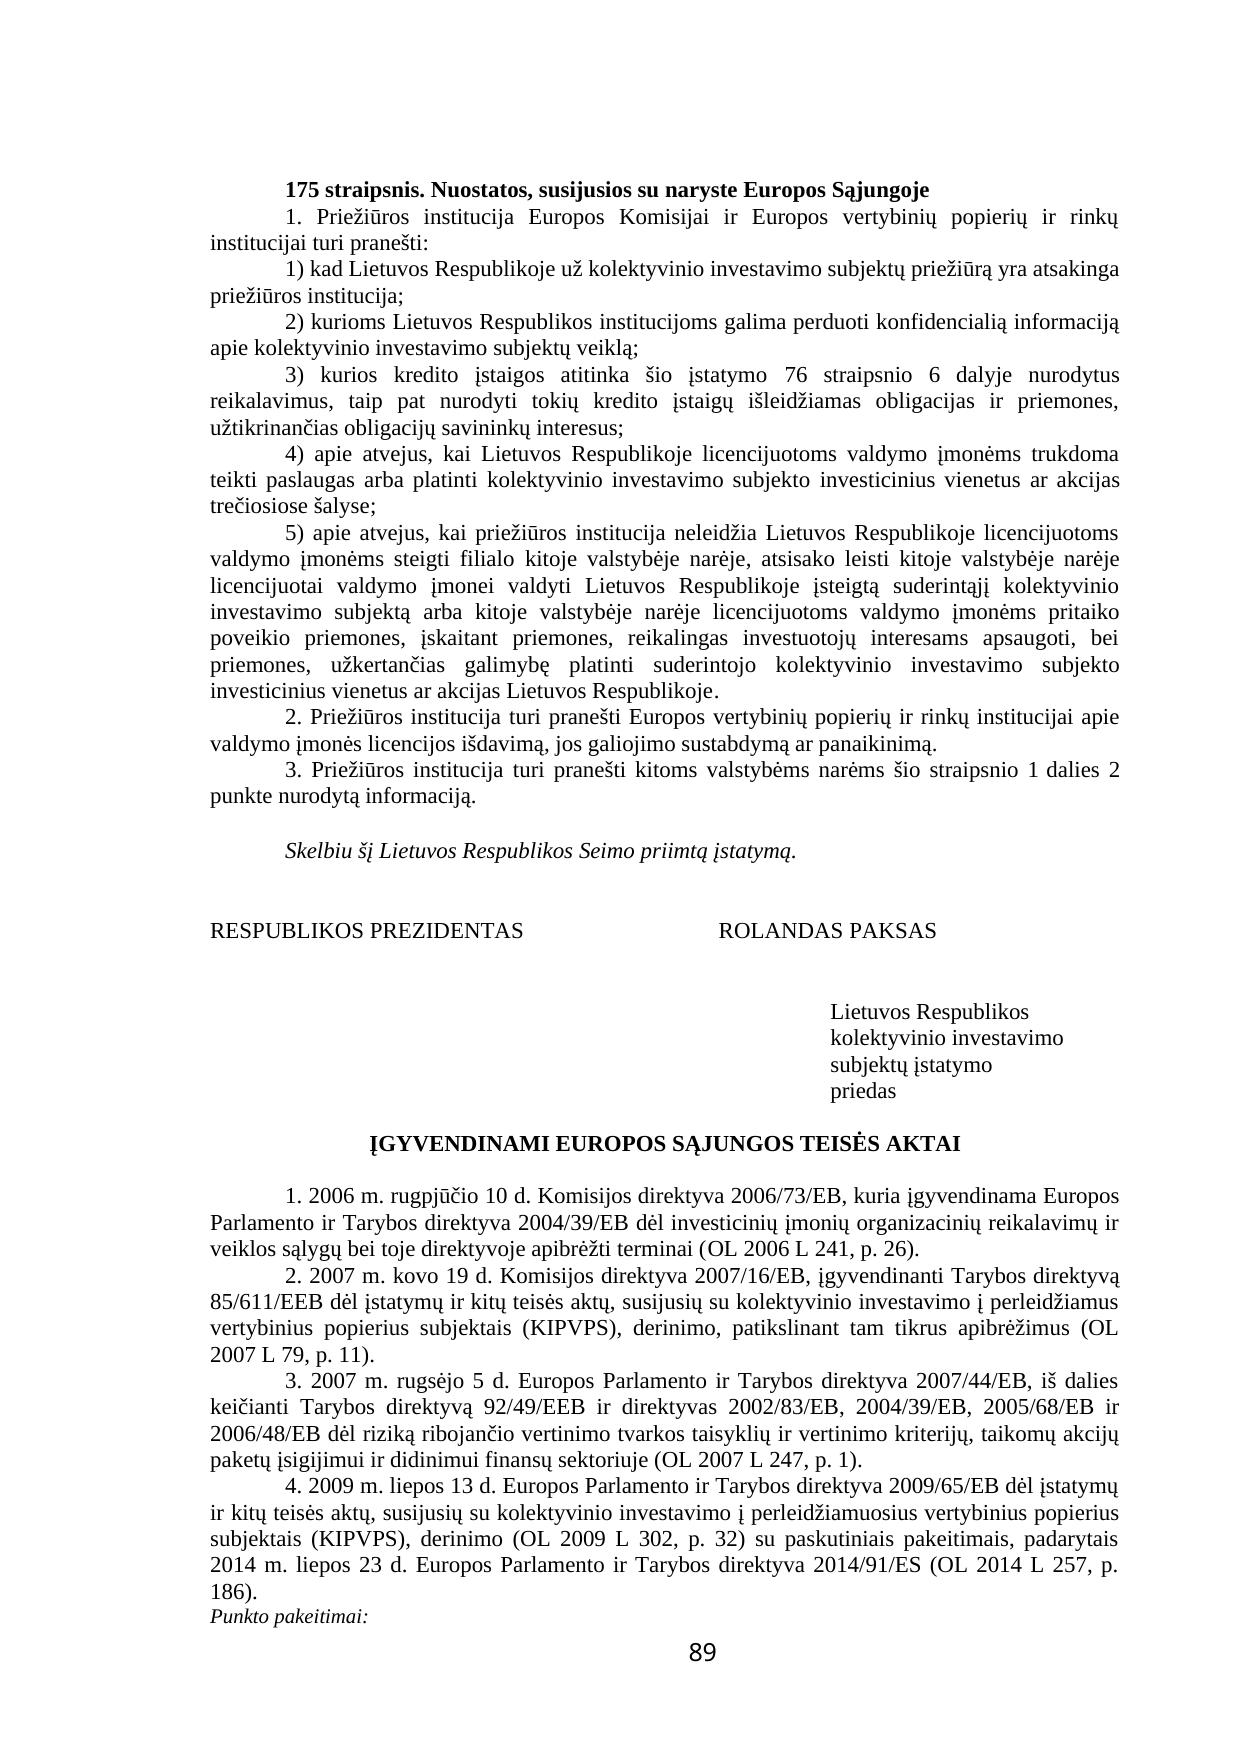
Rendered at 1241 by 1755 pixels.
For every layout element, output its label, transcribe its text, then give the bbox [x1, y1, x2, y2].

text 3) kurios kredito įstaigos atitinka šio įstatymo 76 straipsnio 6 dalyje nurodytus reikalavimus, taip pat nurodyti tokių kredito įstaigų išleidžiamas obligacijas ir priemones, užtikrinančias obligacijų savininkų interesus; [210, 361, 1120, 440]
text 4. 2009 m. liepos 13 d. Europos Parlamento ir Tarybos direktyva 2009/65/EB dėl įstatymų ir kitų teisės aktų, susijusių su kolektyvinio investavimo į perleidžiamuosius vertybinius popierius subjektais (KIPVPS), derinimo (OL 2009 L 302, p. 32) su paskutiniais pakeitimais, padarytais 2014 m. liepos 23 d. Europos Parlamento ir Tarybos direktyva 2014/91/ES (OL 2014 L 257, p. 186). [210, 1472, 1120, 1604]
text 1) kad Lietuvos Respublikoje už kolektyvinio investavimo subjektų priežiūrą yra atsakinga priežiūros institucija; [210, 255, 1120, 308]
text 2) kurioms Lietuvos Respublikos institucijoms galima perduoti konfidencialią informaciją apie kolektyvinio investavimo subjektų veiklą; [210, 308, 1120, 361]
text 3. Priežiūros institucija turi pranešti kitoms valstybėms narėms šio straipsnio 1 dalies 2 punkte nurodytą informaciją. [210, 756, 1120, 809]
text Skelbiu šį Lietuvos Respublikos Seimo priimtą įstatymą. [210, 838, 1120, 864]
text subjektų įstatymo [210, 1051, 1120, 1077]
text 1. Priežiūros institucija Europos Komisijai ir Europos vertybinių popierių ir rinkų institucijai turi pranešti: [210, 203, 1120, 255]
text 3. 2007 m. rugsėjo 5 d. Europos Parlamento ir Tarybos direktyva 2007/44/EB, iš dalies keičianti Tarybos direktyvą 92/49/EEB ir direktyvas 2002/83/EB, 2004/39/EB, 2005/68/EB ir 2006/48/EB dėl riziką ribojančio vertinimo tvarkos taisyklių ir vertinimo kriterijų, taikomų akcijų paketų įsigijimui ir didinimui finansų sektoriuje (OL 2007 L 247, p. 1). [210, 1367, 1120, 1472]
text priedas [210, 1077, 1120, 1103]
text 2. Priežiūros institucija turi pranešti Europos vertybinių popierių ir rinkų institucijai apie valdymo įmonės licencijos išdavimą, jos galiojimo sustabdymą ar panaikinimą. [210, 703, 1120, 756]
text 2. 2007 m. kovo 19 d. Komisijos direktyva 2007/16/EB, įgyvendinanti Tarybos direktyvą 85/611/EEB dėl įstatymų ir kitų teisės aktų, susijusių su kolektyvinio investavimo į perleidžiamus vertybinius popierius subjektais (KIPVPS), derinimo, patikslinant tam tikrus apibrėžimus (OL 2007 L 79, p. 11). [210, 1262, 1120, 1367]
subtitle ĮGYVENDINAMI EUROPOS SĄJUNGOS TEISĖS AKTAI [210, 1130, 1120, 1156]
text Punkto pakeitimai: [210, 1604, 1120, 1628]
text 4) apie atvejus, kai Lietuvos Respublikoje licencijuotoms valdymo įmonėms trukdoma teikti paslaugas arba platinti kolektyvinio investavimo subjekto investicinius vienetus ar akcijas trečiosiose šalyse; [210, 440, 1120, 519]
text Lietuvos Respublikos [210, 998, 1120, 1024]
text 175 straipsnis. Nuostatos, susijusios su naryste Europos Sąjungoje [210, 176, 1120, 203]
text 1. 2006 m. rugpjūčio 10 d. Komisijos direktyva 2006/73/EB, kuria įgyvendinama Europos Parlamento ir Tarybos direktyva 2004/39/EB dėl investicinių įmonių organizacinių reikalavimų ir veiklos sąlygų bei toje direktyvoje apibrėžti terminai (OL 2006 L 241, p. 26). [210, 1183, 1120, 1262]
text RESPUBLIKOS PREZIDENTAS ROLANDAS PAKSAS [210, 917, 1120, 943]
text 5) apie atvejus, kai priežiūros institucija neleidžia Lietuvos Respublikoje licencijuotoms valdymo įmonėms steigti filialo kitoje valstybėje narėje, atsisako leisti kitoje valstybėje narėje licencijuotai valdymo įmonei valdyti Lietuvos Respublikoje įsteigtą suderintąjį kolektyvinio investavimo subjektą arba kitoje valstybėje narėje licencijuotoms valdymo įmonėms pritaiko poveikio priemones, įskaitant priemones, reikalingas investuotojų interesams apsaugoti, bei priemones, užkertančias galimybę platinti suderintojo kolektyvinio investavimo subjekto investicinius vienetus ar akcijas Lietuvos Respublikoje. [210, 519, 1120, 703]
text kolektyvinio investavimo [210, 1024, 1120, 1051]
